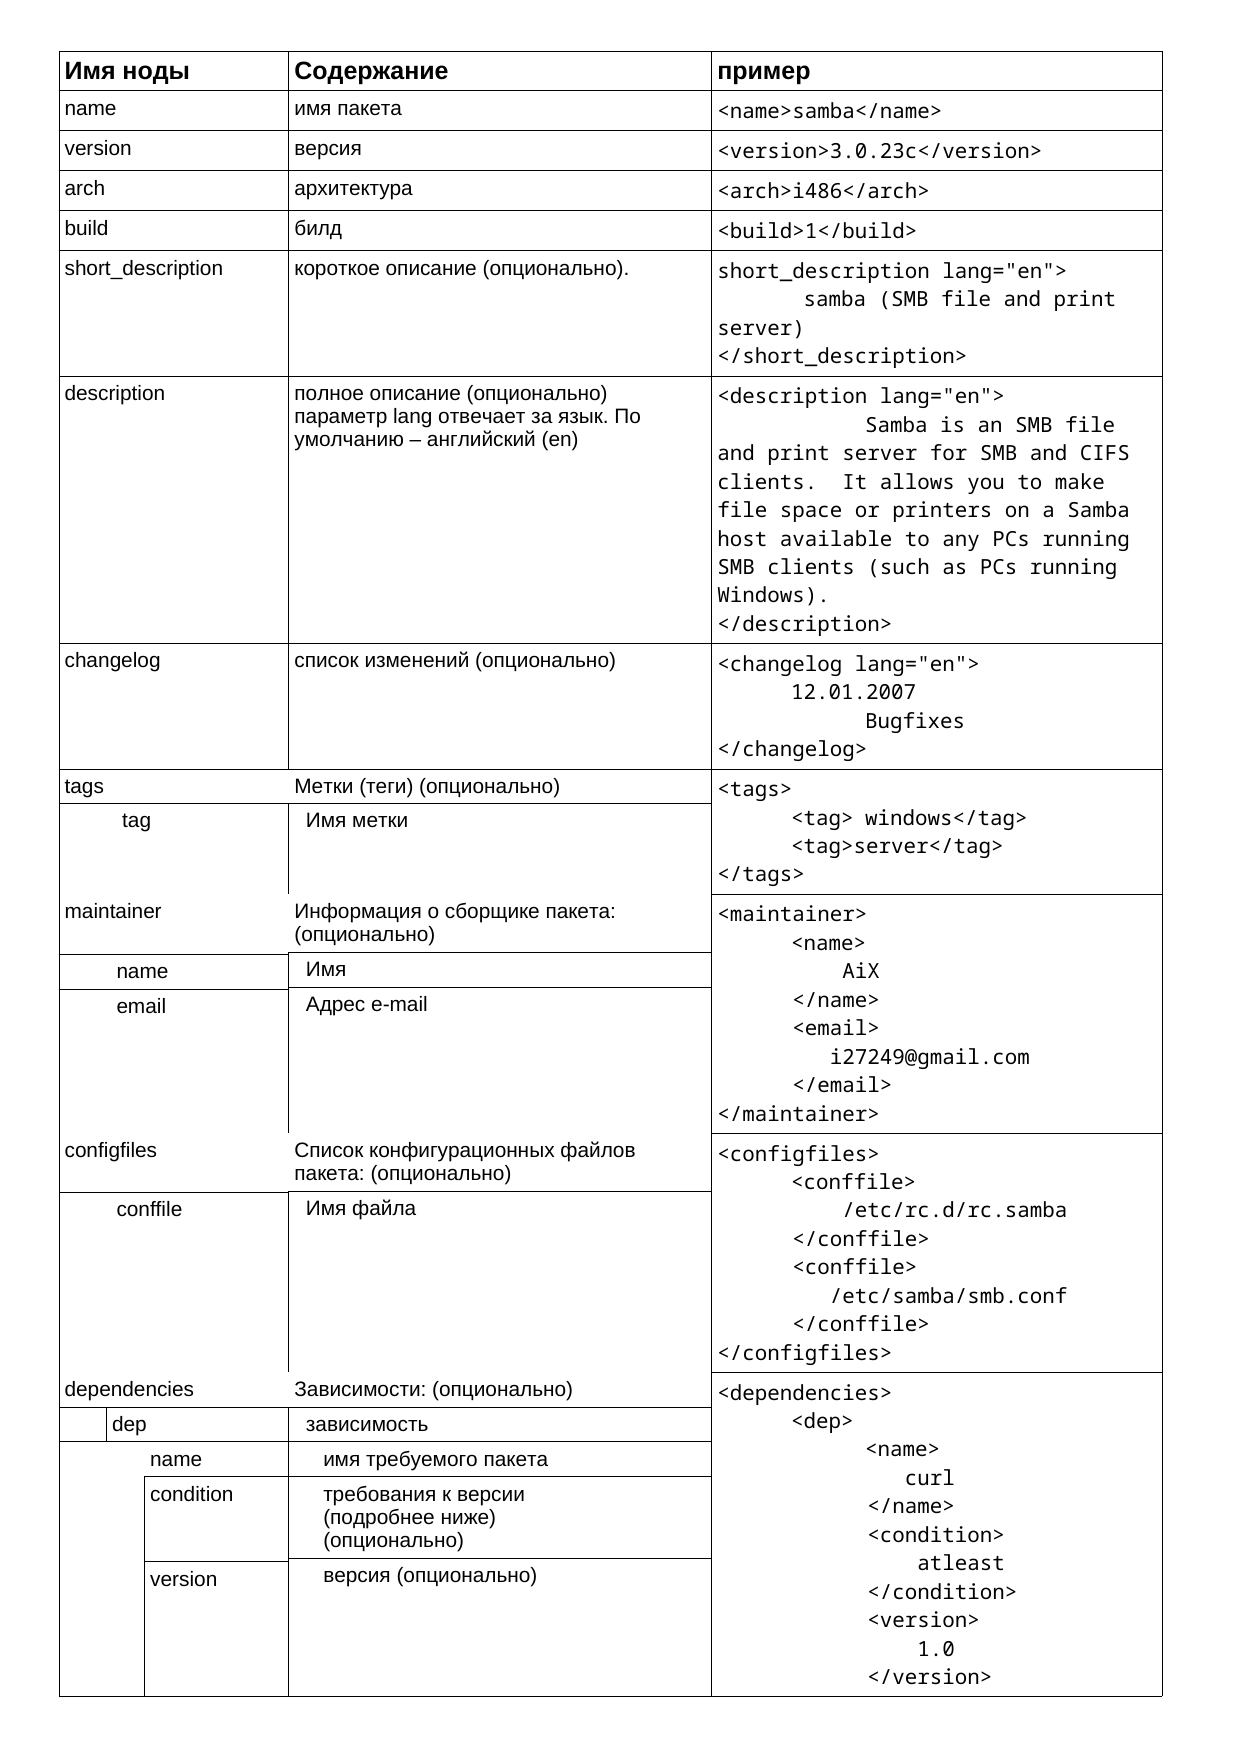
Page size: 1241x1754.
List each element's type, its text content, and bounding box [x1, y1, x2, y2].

table_cell version [60, 131, 288, 170]
table_cell [60, 1442, 144, 1696]
table_cell name [60, 955, 288, 989]
table_cell <name>samba</name> [712, 91, 1162, 130]
table_cell arch [60, 171, 288, 210]
table_header Информация о сборщике пакета: (опционально) [289, 894, 711, 952]
table_cell name [60, 91, 288, 130]
table_cell <build>1</build> [712, 211, 1162, 250]
table_cell <changelog lang="en"> 12.01.2007 Bugfixes </changelog> [712, 644, 1162, 768]
table_cell версия (опционально) [289, 1559, 711, 1696]
table_cell version [145, 1562, 288, 1696]
table_header dependencies [60, 1372, 288, 1407]
table_cell Адрес e-mail [289, 988, 711, 1133]
table_cell Имя файла [289, 1192, 711, 1372]
table_cell changelog [60, 644, 288, 768]
table_cell имя требуемого пакета [289, 1442, 711, 1476]
table_header пример [712, 52, 1162, 90]
table_header Список конфигурационных файлов пакета: (опционально) [289, 1133, 711, 1191]
table_cell <dependencies> <dep> <name> curl </name> <condition> atleast </condition> <version> 1.0 </version> [712, 1373, 1162, 1696]
table_header Метки (теги) (опционально) [289, 770, 711, 803]
table_cell short_description [60, 251, 288, 376]
table_cell email [60, 990, 288, 1133]
table_cell архитектура [289, 171, 711, 210]
table_cell Имя метки [289, 804, 711, 894]
table_header configfiles [60, 1133, 288, 1192]
table_cell <description lang="en"> Samba is an SMB file and print server for SMB and CIFS clients. It allows you to make file space or printers on a Samba host available to any PCs running SMB clients (such as PCs running Windows). </description> [712, 377, 1162, 643]
table_cell <version>3.0.23c</version> [712, 131, 1162, 170]
table_cell condition [145, 1477, 288, 1561]
table_cell [60, 1408, 106, 1441]
table_cell короткое описание (опционально). [289, 251, 711, 376]
table_cell dep [107, 1408, 288, 1441]
table_cell build [60, 211, 288, 250]
table_cell <arch>i486</arch> [712, 171, 1162, 210]
table_header name [144, 1442, 288, 1476]
table_cell description [60, 377, 288, 643]
table_cell Имя [289, 953, 711, 987]
table_cell версия [289, 131, 711, 170]
table_cell требования к версии (подробнее ниже) (опционально) [289, 1477, 711, 1557]
table_cell tag [60, 804, 288, 894]
table_cell <maintainer> <name> AiX </name> <email> i27249@gmail.com </email> </maintainer> [712, 895, 1162, 1133]
table_header Содержание [289, 52, 711, 90]
table_cell список изменений (опционально) [289, 644, 711, 768]
table_cell полное описание (опционально) параметр lang отвечает за язык. По умолчанию – английский (en) [289, 377, 711, 643]
table_header Зависимости: (опционально) [289, 1372, 711, 1407]
table_cell <tags> <tag> windows</tag> <tag>server</tag> </tags> [712, 770, 1162, 894]
table_cell <configfiles> <conffile> /etc/rc.d/rc.samba </conffile> <conffile> /etc/samba/smb.conf </conffile> </configfiles> [712, 1134, 1162, 1372]
table_header tags [60, 770, 288, 803]
table_cell зависимость [289, 1408, 711, 1441]
table_cell имя пакета [289, 91, 711, 130]
table_header maintainer [60, 894, 288, 954]
table_cell билд [289, 211, 711, 250]
table_header Имя ноды [60, 52, 288, 90]
table_cell short_description lang="en"> samba (SMB file and print server) </short_description> [712, 251, 1162, 376]
table_cell conffile [60, 1193, 288, 1372]
